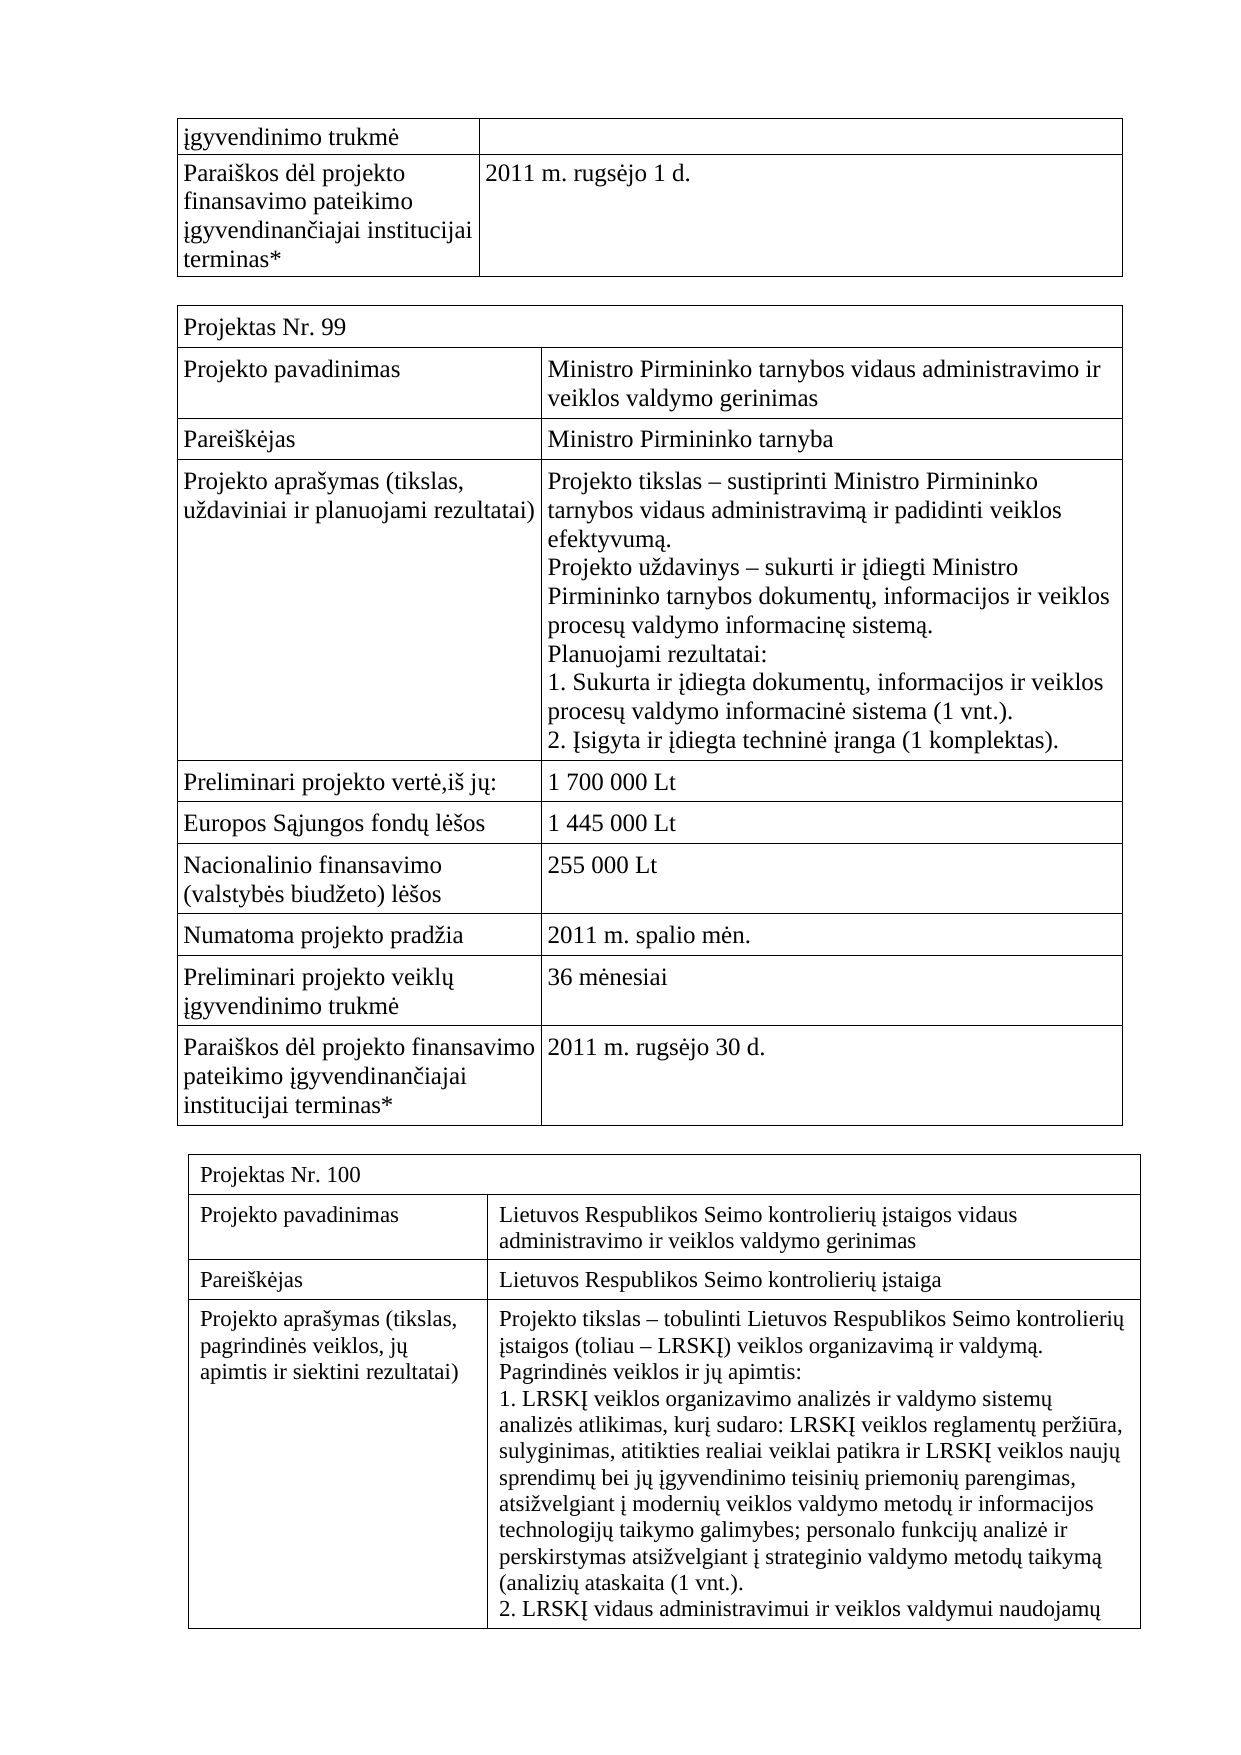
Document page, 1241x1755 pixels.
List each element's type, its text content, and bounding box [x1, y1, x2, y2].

table_cell Ministro Pirmininko tarnyba [542, 419, 1122, 459]
table_cell 2011 m. rugsėjo 1 d. [480, 155, 1122, 276]
table_cell Projekto aprašymas (tikslas, pagrindinės veiklos, jų apimtis ir siektini rezultatai) [189, 1300, 487, 1628]
table_cell 36 mėnesiai [542, 956, 1122, 1025]
table_cell Paraiškos dėl projekto finansavimo pateikimo įgyvendinančiajai institucijai terminas* [178, 155, 479, 276]
table_cell Preliminari projekto veiklų įgyvendinimo trukmė [178, 956, 541, 1025]
table_cell Numatoma projekto pradžia [178, 914, 541, 955]
table_cell 2011 m. rugsėjo 30 d. [542, 1026, 1122, 1124]
table_cell Nacionalinio finansavimo (valstybės biudžeto) lėšos [178, 844, 541, 913]
table_cell Projekto pavadinimas [178, 348, 541, 417]
table_cell Projekto tikslas – tobulinti Lietuvos Respublikos Seimo kontrolierių įstaigos (toliau – LRSKĮ) veiklos organizavimą ir valdymą. Pagrindinės veiklos ir jų apimtis: 1. LRSKĮ veiklos organizavimo analizės ir valdymo sistemų analizės atlikimas, kurį sudaro: LRSKĮ veiklos reglamentų peržiūra, sulyginimas, atitikties realiai veiklai patikra ir LRSKĮ veiklos naujų sprendimų bei jų įgyvendinimo teisinių priemonių parengimas, atsižvelgiant į modernių veiklos valdymo metodų ir informacijos technologijų taikymo galimybes; personalo funkcijų analizė ir perskirstymas atsižvelgiant į strateginio valdymo metodų taikymą (analizių ataskaita (1 vnt.). 2. LRSKĮ vidaus administravimui ir veiklos valdymui naudojamų [488, 1300, 1140, 1628]
table_cell Projekto aprašymas (tikslas, uždaviniai ir planuojami rezultatai) [178, 460, 541, 759]
table_header Projektas Nr. 100 [189, 1155, 1140, 1194]
table_cell Pareiškėjas [189, 1260, 487, 1298]
table_cell Preliminari projekto vertė,iš jų: [178, 761, 541, 801]
table_cell Pareiškėjas [178, 419, 541, 459]
table_cell 255 000 Lt [542, 844, 1122, 913]
table_cell 2011 m. spalio mėn. [542, 914, 1122, 955]
table_cell Ministro Pirmininko tarnybos vidaus administravimo ir veiklos valdymo gerinimas [542, 348, 1122, 417]
table_cell įgyvendinimo trukmė [178, 119, 479, 154]
table_cell 1 700 000 Lt [542, 761, 1122, 801]
table_cell Paraiškos dėl projekto finansavimo pateikimo įgyvendinančiajai institucijai terminas* [178, 1026, 541, 1124]
table_cell Lietuvos Respublikos Seimo kontrolierių įstaigos vidaus administravimo ir veiklos valdymo gerinimas [488, 1195, 1140, 1259]
table_cell Europos Sąjungos fondų lėšos [178, 802, 541, 843]
table_cell [480, 119, 1122, 154]
table_cell Projekto pavadinimas [189, 1195, 487, 1259]
table_cell Projekto tikslas – sustiprinti Ministro Pirmininko tarnybos vidaus administravimą ir padidinti veiklos efektyvumą. Projekto uždavinys – sukurti ir įdiegti Ministro Pirmininko tarnybos dokumentų, informacijos ir veiklos procesų valdymo informacinę sistemą. Planuojami rezultatai: 1. sukurta ir įdiegta dokumentų, informacijos ir veiklos procesų valdymo informacinė sistema (1 vnt.). 2. Įsigyta ir įdiegta techninė įranga (1 komplektas). [542, 460, 1122, 759]
table_cell Lietuvos Respublikos Seimo kontrolierių įstaiga [488, 1260, 1140, 1298]
table_cell 1 445 000 Lt [542, 802, 1122, 843]
table_header Projektas Nr. 99 [178, 306, 1122, 347]
